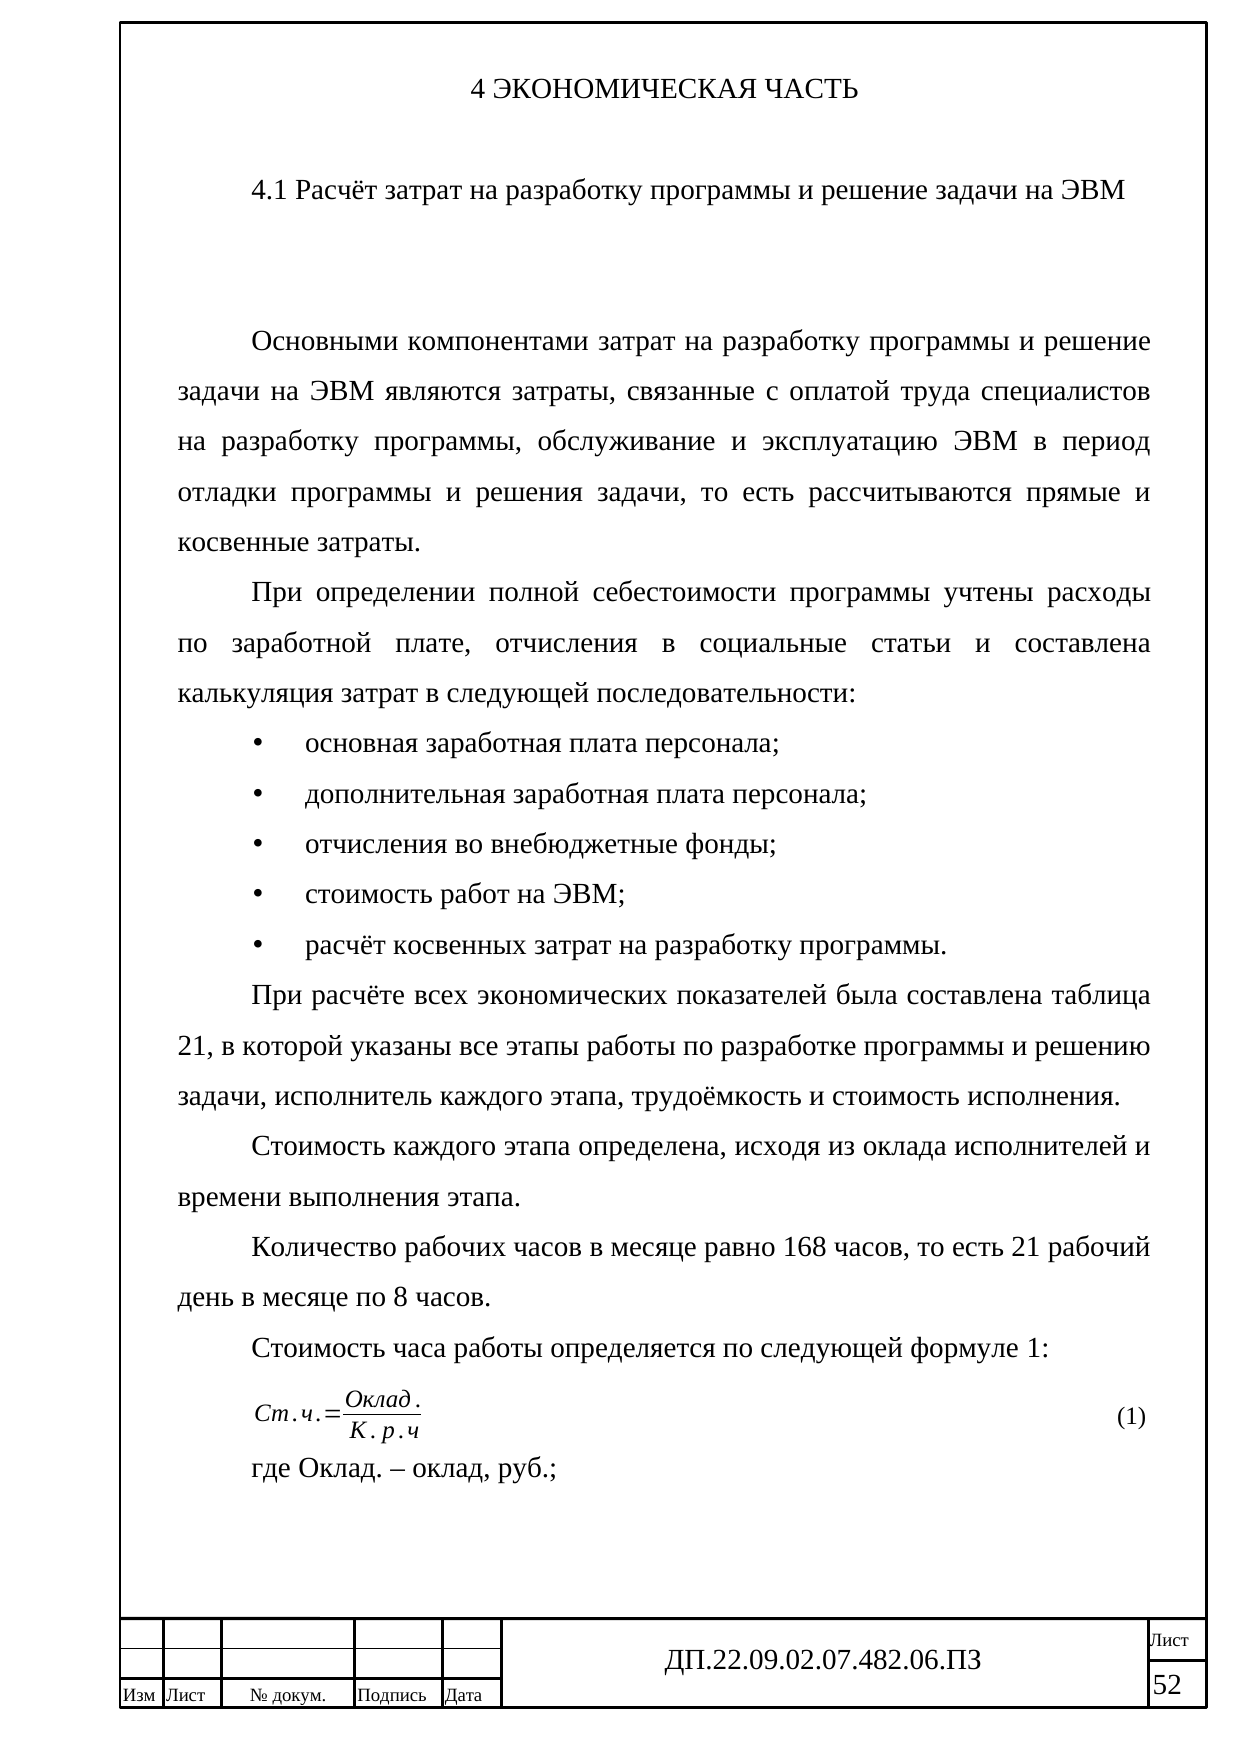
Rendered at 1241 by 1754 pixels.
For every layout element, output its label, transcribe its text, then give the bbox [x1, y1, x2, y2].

table_header [177, 1380, 1043, 1450]
text где Оклад. ­­– оклад, руб.; [177, 1450, 1152, 1484]
list дополнительная заработная плата персонала; [177, 776, 1152, 809]
text Основными компонентами затрат на разработку программы и решение задачи на ЭВМ являются затраты, связанные с оплатой труда специалистов на разработку программы, обслуживание и эксплуатацию ЭВМ в период отладки программы и решения задачи, то есть рассчитываются прямые и косвенные затраты. [177, 323, 1152, 558]
list расчёт косвенных затрат на разработку программы. [177, 927, 1152, 961]
table_header (1) [1043, 1380, 1152, 1450]
subtitle ЭКОНОМИЧЕСКАЯ ЧАСТЬ [177, 71, 1152, 105]
text При определении полной себестоимости программы учтены расходы по заработной плате, отчисления в социальные статьи и составлена калькуляция затрат в следующей последовательности: [177, 574, 1152, 709]
text Стоимость часа работы определяется по следующей формуле 1: [177, 1330, 1152, 1363]
list основная заработная плата персонала; [177, 725, 1152, 759]
text Количество рабочих часов в месяце равно 168 часов, то есть 21 рабочий день в месяце по 8 часов. [177, 1229, 1152, 1313]
subtitle Расчёт затрат на разработку программы и решение задачи на ЭВМ [177, 172, 1152, 206]
list стоимость работ на ЭВМ; [177, 877, 1152, 910]
list отчисления во внебюджетные фонды; [177, 826, 1152, 860]
text При расчёте всех экономических показателей была составлена таблица 21, в которой указаны все этапы работы по разработке программы и решению задачи, исполнитель каждого этапа, трудоёмкость и стоимость исполнения. [177, 977, 1152, 1112]
text Стоимость каждого этапа определена, исходя из оклада исполнителей и времени выполнения этапа. [177, 1128, 1152, 1212]
